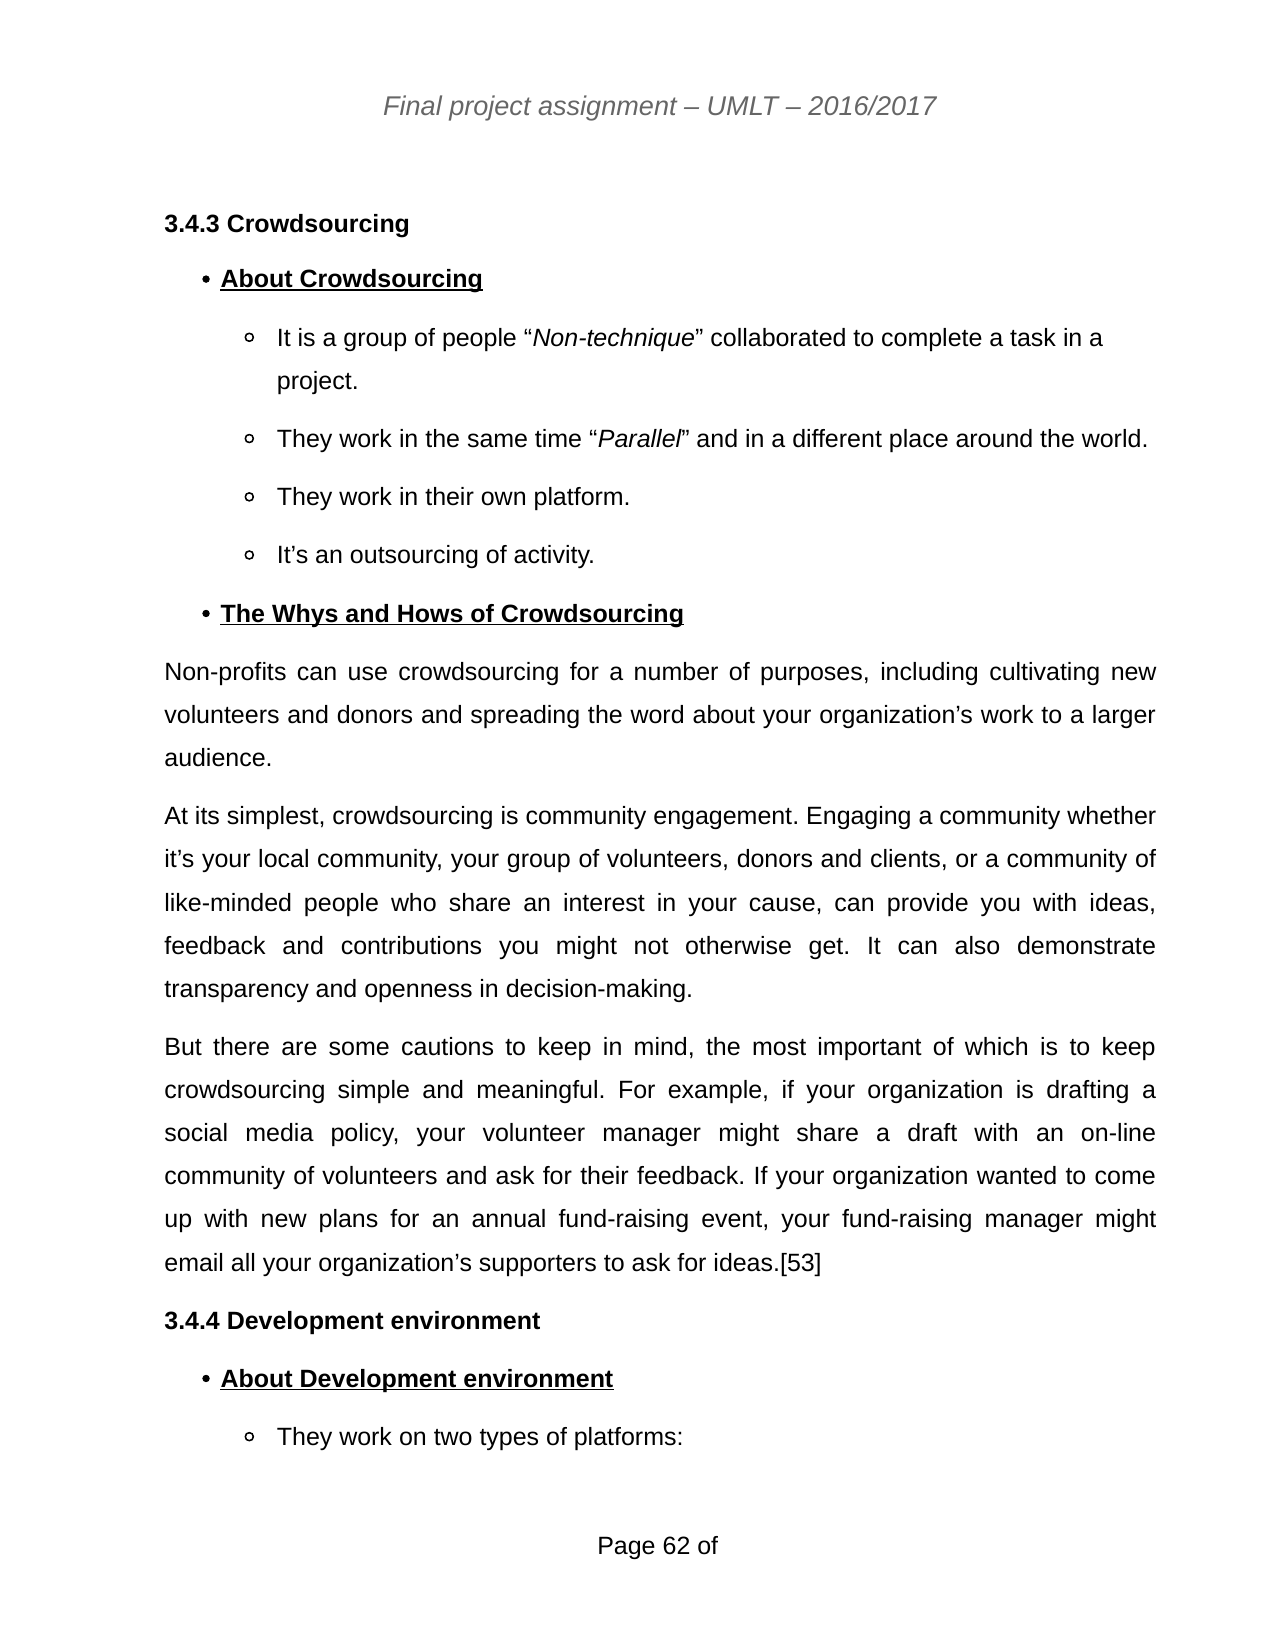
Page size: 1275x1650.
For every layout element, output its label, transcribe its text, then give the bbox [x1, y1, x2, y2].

list They work in their own platform. [239, 482, 1158, 511]
list About Crowdsourcing [202, 264, 1158, 293]
text But there are some cautions to keep in mind, the most important of which is to keep crowdsourcing simple and meaningful. For example, if your organization is drafting a social media policy, your volunteer manager might share a draft with an on-line community of volunteers and ask for their feedback. If your organization wanted to come up with new plans for an annual fund-raising event, your fund-raising manager might email all your organization’s supporters to ask for ideas.[53] [164, 1032, 1158, 1276]
list They work on two types of platforms: [239, 1422, 1158, 1451]
list About Development environment [202, 1364, 1158, 1393]
list It’s an outsourcing of activity. [239, 541, 1158, 569]
list They work in the same time “Parallel” and in a different place around the world. [239, 424, 1158, 453]
subtitle 3.4.3 Crowdsourcing [164, 209, 1158, 238]
list The Whys and Hows of Crowdsourcing [202, 599, 1158, 628]
text Non-profits can use crowdsourcing for a number of purposes, including cultivating new volunteers and donors and spreading the word about your organization’s work to a larger audience. [164, 657, 1158, 772]
list It is a group of people “Non-technique” collaborated to complete a task in a project. [239, 323, 1158, 395]
subtitle 3.4.4 Development environment [164, 1306, 1158, 1334]
text At its simplest, crowdsourcing is community engagement. Engaging a community whether it’s your local community, your group of volunteers, donors and clients, or a community of like-minded people who share an interest in your cause, can provide you with ideas, feedback and contributions you might not otherwise get. It can also demonstrate transparency and openness in decision-making. [164, 801, 1158, 1003]
